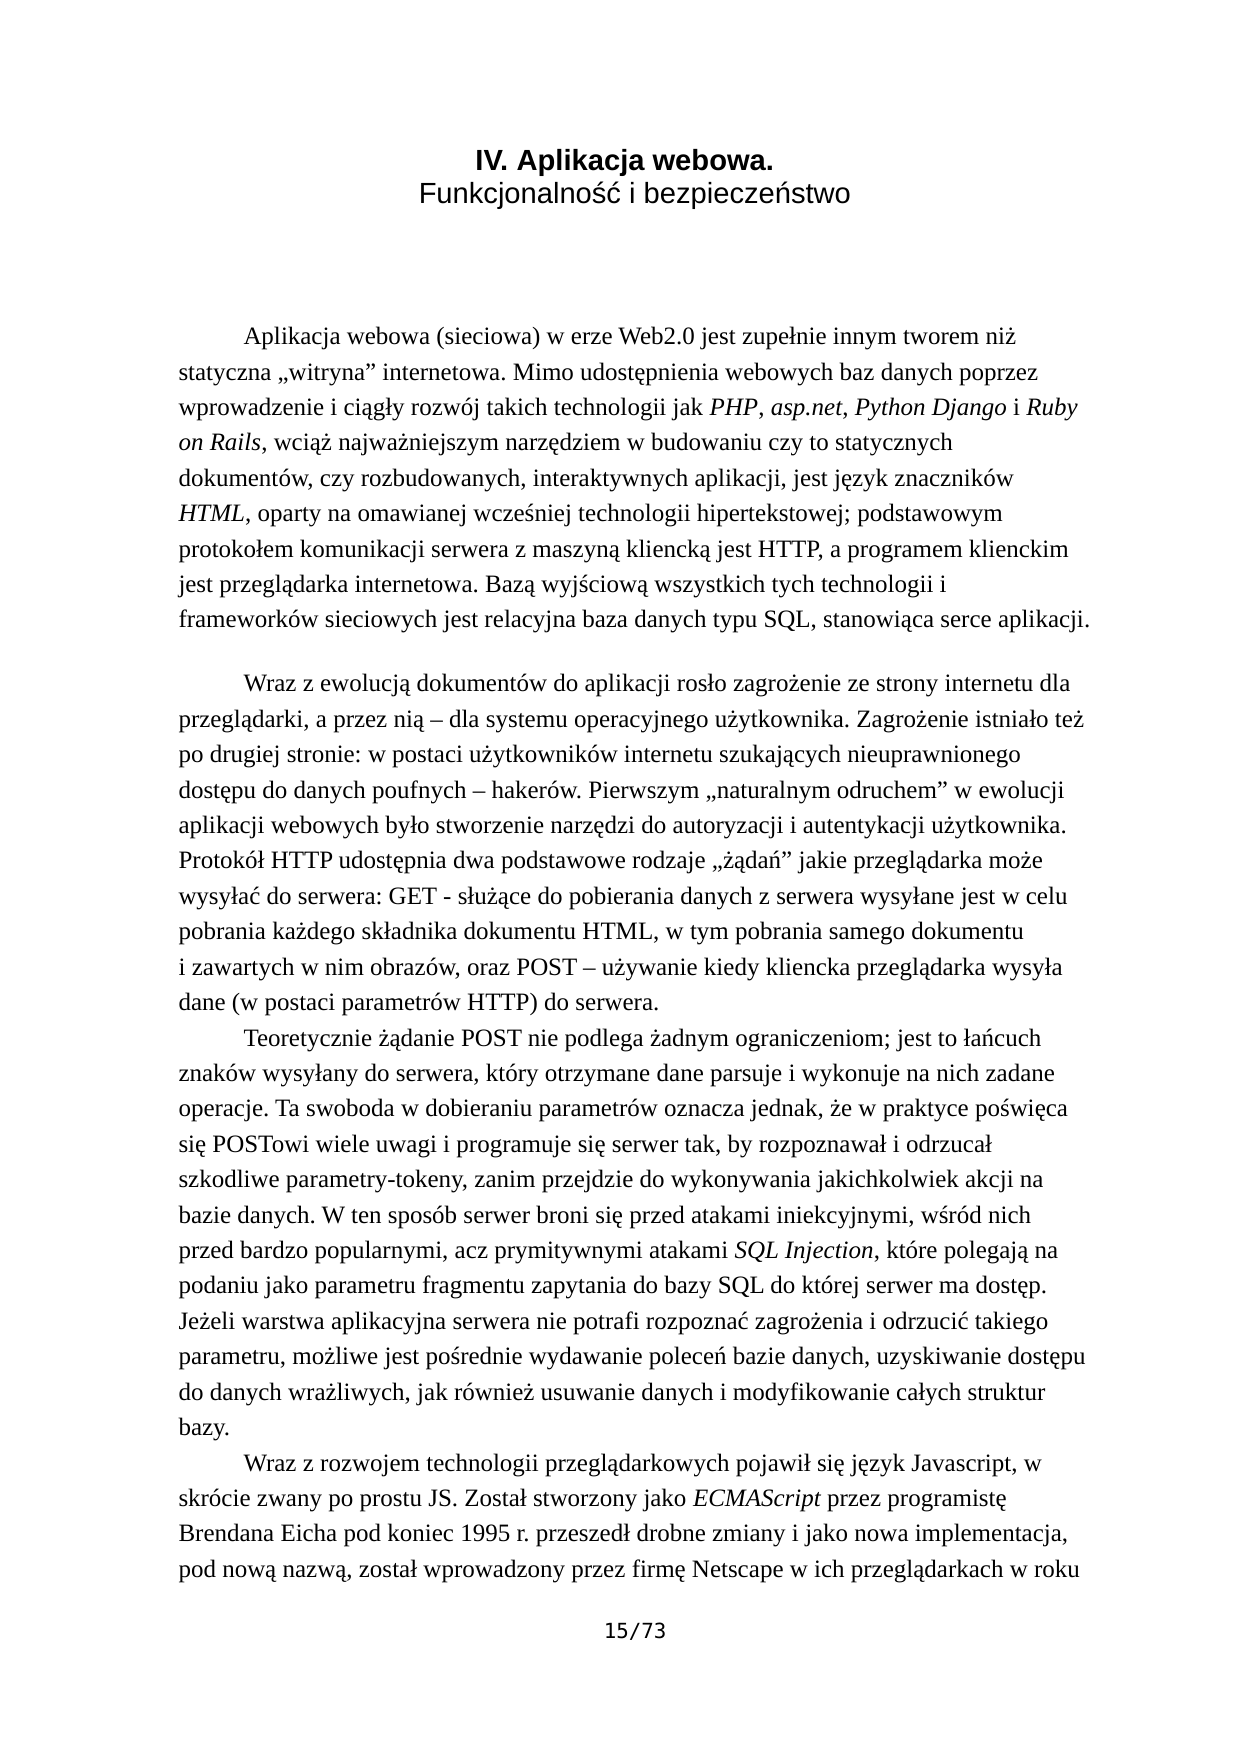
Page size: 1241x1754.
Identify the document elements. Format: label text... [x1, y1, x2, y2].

text Teoretycznie żądanie POST nie podlega żadnym ograniczeniom; jest to łańcuch znaków wysyłany do serwera, który otrzymane dane parsuje i wykonuje na nich zadane operacje. Ta swoboda w dobieraniu parametrów oznacza jednak, że w praktyce poświęca się POSTowi wiele uwagi i programuje się serwer tak, by rozpoznawał i odrzucał szkodliwe parametry-tokeny, zanim przejdzie do wykonywania jakichkolwiek akcji na bazie danych. W ten sposób serwer broni się przed atakami iniekcyjnymi, wśród nich przed bardzo popularnymi, acz prymitywnymi atakami SQL Injection, które polegają na podaniu jako parametru fragmentu zapytania do bazy SQL do której serwer ma dostęp. Jeżeli warstwa aplikacyjna serwera nie potrafi rozpoznać zagrożenia i odrzucić takiego parametru, możliwe jest pośrednie wydawanie poleceń bazie danych, uzyskiwanie dostępu do danych wrażliwych, jak również usuwanie danych i modyfikowanie całych struktur bazy. [178, 1018, 1093, 1443]
text Funkcjonalność i bezpieczeństwo [177, 176, 1093, 210]
text Wraz z rozwojem technologii przeglądarkowych pojawił się język Javascript, w skrócie zwany po prostu JS. Został stworzony jako ECMAScript przez programistę Brendana Eicha pod koniec 1995 r. przeszedł drobne zmiany i jako nowa implementacja, pod nową nazwą, został wprowadzony przez firmę Netscape w ich przeglądarkach w roku [178, 1443, 1093, 1584]
text Aplikacja webowa (sieciowa) w erze Web2.0 jest zupełnie innym tworem niż statyczna „witryna” internetowa. Mimo udostępnienia webowych baz danych poprzez wprowadzenie i ciągły rozwój takich technologii jak PHP, asp.net, Python Django i Ruby on Rails, wciąż najważniejszym narzędziem w budowaniu czy to statycznych dokumentów, czy rozbudowanych, interaktywnych aplikacji, jest język znaczników HTML, oparty na omawianej wcześniej technologii hipertekstowej; podstawowym protokołem komunikacji serwera z maszyną kliencką jest HTTP, a programem klienckim jest przeglądarka internetowa. Bazą wyjściową wszystkich tych technologii i frameworków sieciowych jest relacyjna baza danych typu SQL, stanowiąca serce aplikacji. [178, 316, 1093, 635]
list Aplikacja webowa. [177, 143, 1093, 176]
text Wraz z ewolucją dokumentów do aplikacji rosło zagrożenie ze strony internetu dla przeglądarki, a przez nią – dla systemu operacyjnego użytkownika. Zagrożenie istniało też po drugiej stronie: w postaci użytkowników internetu szukających nieuprawnionego dostępu do danych poufnych – hakerów. Pierwszym „naturalnym odruchem” w ewolucji aplikacji webowych było stworzenie narzędzi do autoryzacji i autentykacji użytkownika. Protokół HTTP udostępnia dwa podstawowe rodzaje „żądań” jakie przeglądarka może wysyłać do serwera: GET - służące do pobierania danych z serwera wysyłane jest w celu pobrania każdego składnika dokumentu HTML, w tym pobrania samego dokumentu i zawartych w nim obrazów, oraz POST – używanie kiedy kliencka przeglądarka wysyła dane (w postaci parametrów HTTP) do serwera. [178, 663, 1093, 1018]
